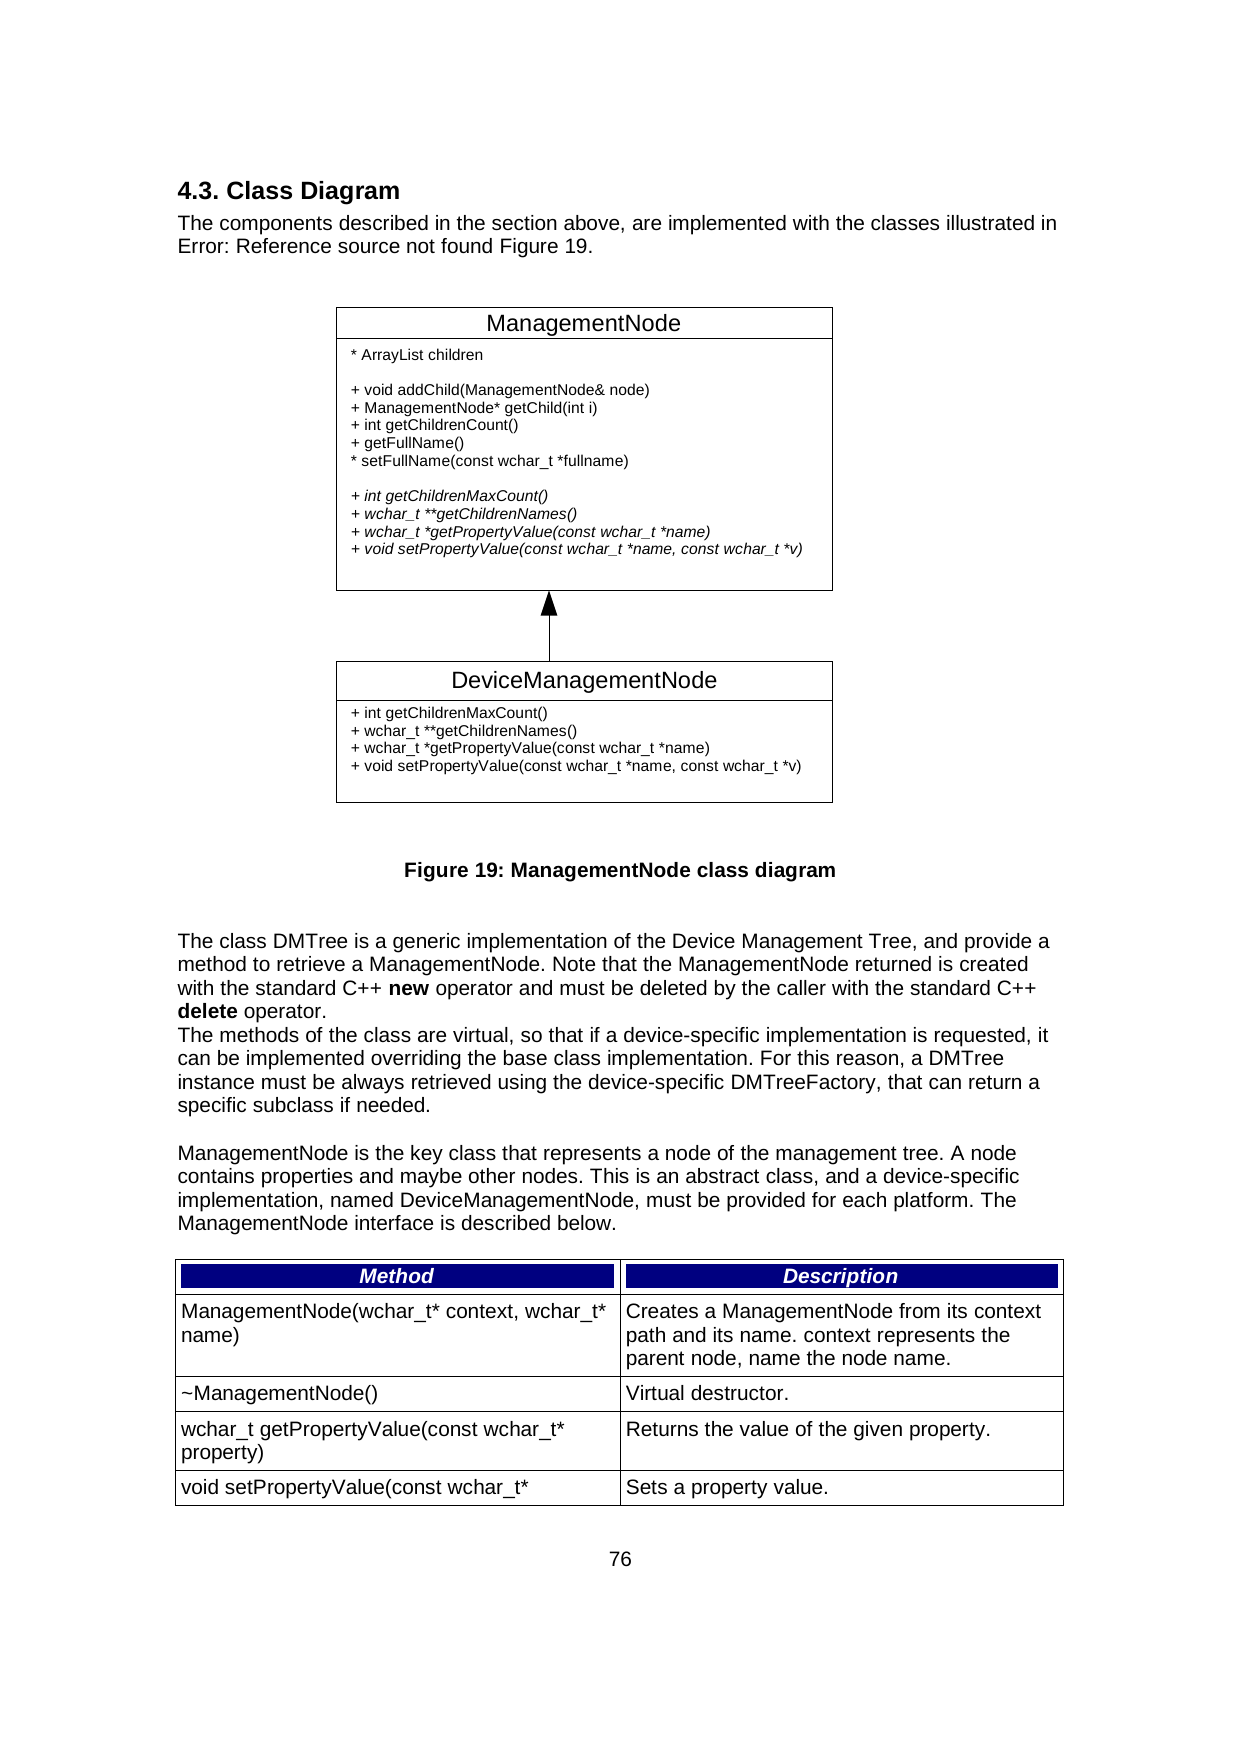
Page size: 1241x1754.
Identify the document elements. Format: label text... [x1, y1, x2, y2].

table_cell void setPropertyValue(const wchar_t* [176, 1471, 620, 1505]
table_cell wchar_t getPropertyValue(const wchar_t* property) [176, 1412, 620, 1470]
table_cell Returns the value of the given property. [621, 1412, 1063, 1470]
table_cell Creates a ManagementNode from its context path and its name. context represents the parent node, name the node name. [621, 1295, 1063, 1376]
subtitle Class Diagram [177, 177, 1063, 205]
table_cell ~ManagementNode() [176, 1377, 620, 1411]
table_cell Virtual destructor. [621, 1377, 1063, 1411]
table_header Method [176, 1260, 620, 1294]
text ManagementNode is the key class that represents a node of the management tree. A node contains properties and maybe other nodes. This is an abstract class, and a device-specific implementation, named DeviceManagementNode, must be provided for each platform. The ManagementNode interface is described below. [177, 1141, 1063, 1235]
text The class DMTree is a generic implementation of the Device Management Tree, and provide a method to retrieve a ManagementNode. Note that the ManagementNode returned is created with the standard C++ new operator and must be deleted by the caller with the standard C++ delete operator. [177, 929, 1063, 1023]
table_cell Sets a property value. [621, 1471, 1063, 1505]
table_cell ManagementNode(wchar_t* context, wchar_t* name) [176, 1295, 620, 1376]
table_header Description [621, 1260, 1063, 1294]
text Figure 19: ManagementNode class diagram [297, 326, 944, 882]
text The components described in the section above, are implemented with the classes illustrated in Error: Reference source not found Figure 19. [177, 211, 1063, 258]
text The methods of the class are virtual, so that if a device-specific implementation is requested, it can be implemented overriding the base class implementation. For this reason, a DMTree instance must be always retrieved using the device-specific DMTreeFactory, that can return a specific subclass if needed. [177, 1023, 1063, 1117]
